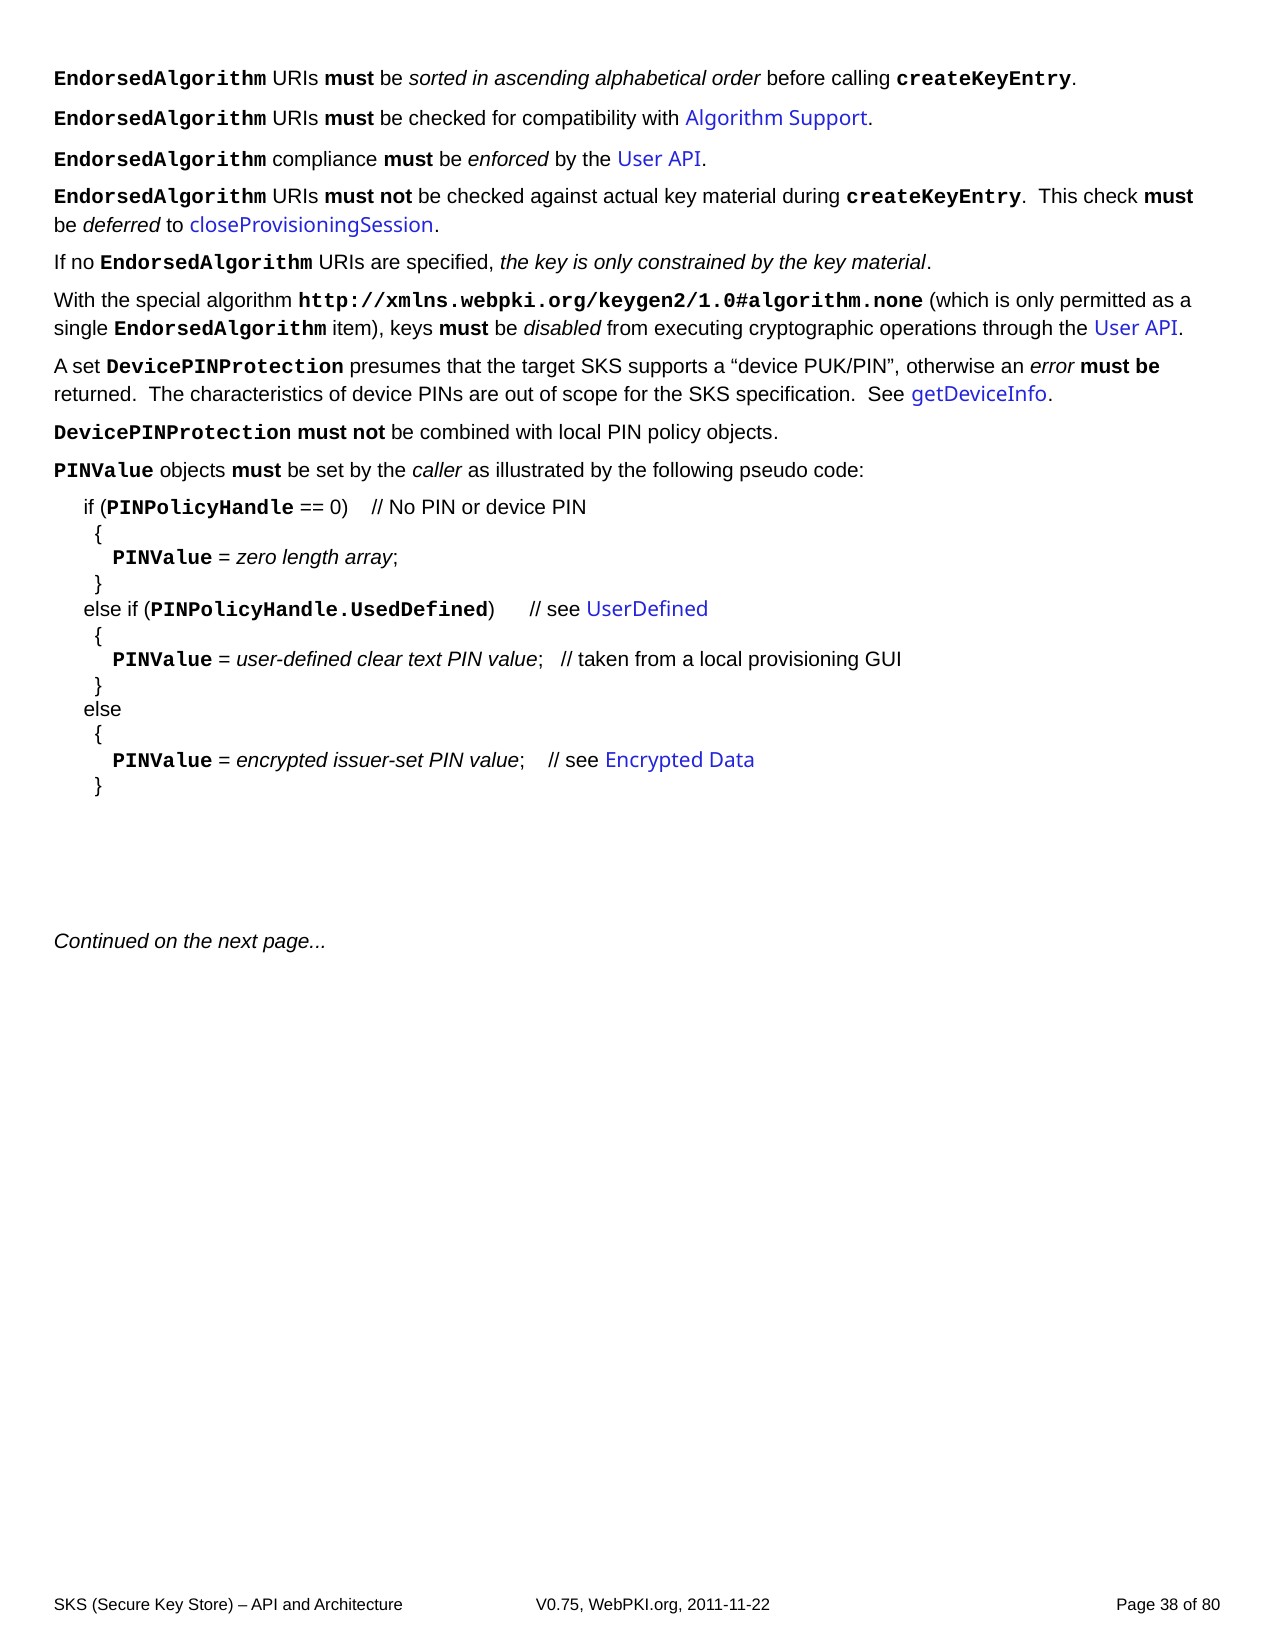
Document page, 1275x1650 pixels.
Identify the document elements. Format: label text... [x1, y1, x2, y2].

text } [83, 773, 1221, 797]
text { [83, 721, 1221, 745]
text A set DevicePINProtection presumes that the target SKS supports a “device PUK/PIN”, otherwise an error must be returned. The characteristics of device PINs are out of scope for the SKS specification. See getDeviceInfo. [54, 354, 1221, 408]
text { [83, 623, 1221, 647]
text If no EndorsedAlgorithm URIs are specified, the key is only constrained by the key material. [54, 250, 1221, 276]
text else if (PINPolicyHandle.UsedDefined) // see UserDefined [83, 594, 1221, 623]
text } [83, 571, 1221, 594]
text Continued on the next page... [54, 904, 1221, 952]
text } [83, 673, 1221, 697]
text EndorsedAlgorithm URIs must be sorted in ascending alphabetical order before calling createKeyEntry. [54, 66, 1221, 92]
text DevicePINProtection must not be combined with local PIN policy objects. [54, 420, 1221, 446]
text PINValue = zero length array; [83, 545, 1221, 571]
text else [83, 697, 1221, 721]
text PINValue = encrypted issuer-set PIN value; // see Encrypted Data [83, 745, 1221, 773]
text if (PINPolicyHandle == 0) // No PIN or device PIN [83, 495, 1221, 521]
text PINValue = user-defined clear text PIN value; // taken from a local provisioning GUI [83, 647, 1221, 673]
text With the special algorithm http://xmlns.webpki.org/keygen2/1.0#algorithm.none (which is only permitted as a single EndorsedAlgorithm item), keys must be disabled from executing cryptographic operations through the User API. [54, 288, 1221, 342]
text PINValue objects must be set by the caller as illustrated by the following pseudo code: [54, 457, 1221, 483]
text EndorsedAlgorithm compliance must be enforced by the User API. [54, 144, 1221, 172]
text { [83, 521, 1221, 545]
text EndorsedAlgorithm URIs must not be checked against actual key material during createKeyEntry. This check must be deferred to closeProvisioningSession. [54, 184, 1221, 238]
text EndorsedAlgorithm URIs must be checked for compatibility with Algorithm Support. [54, 103, 1221, 132]
